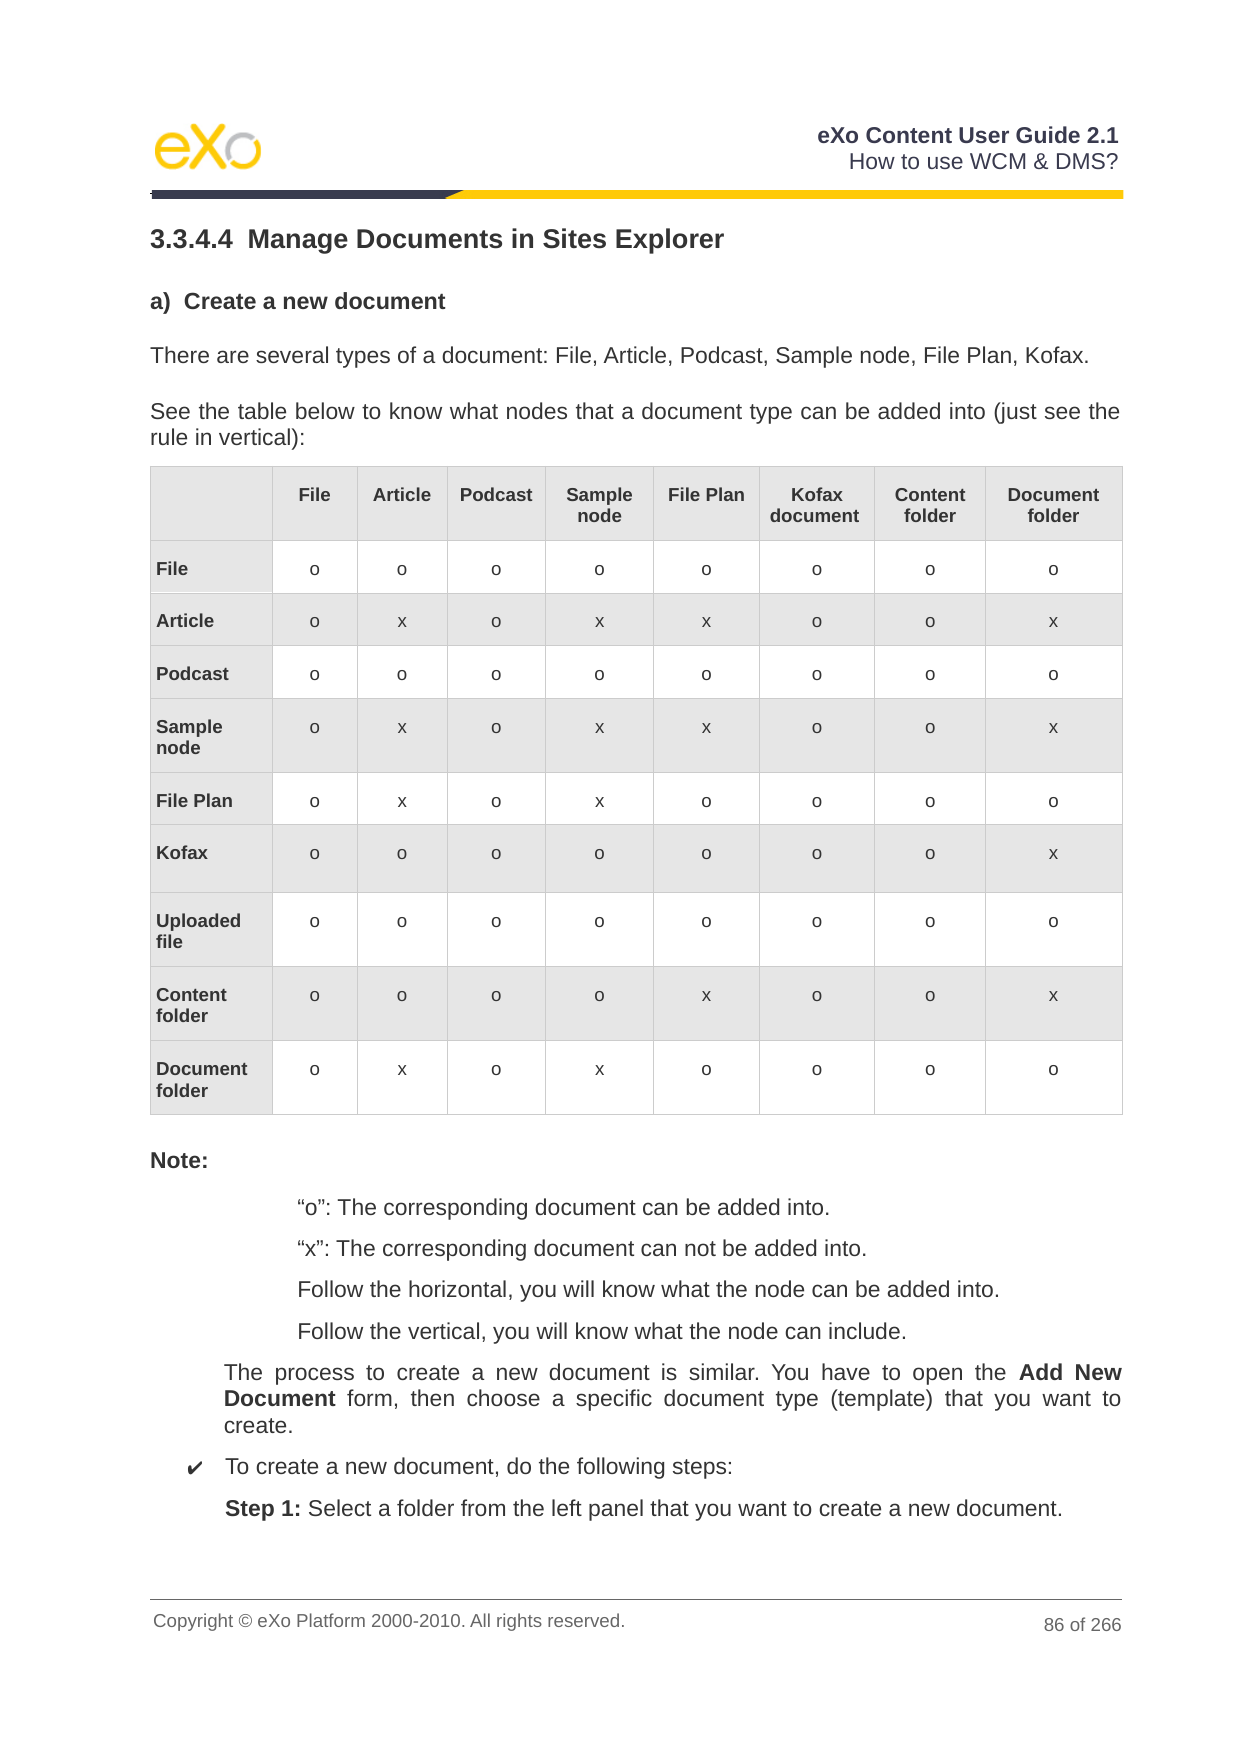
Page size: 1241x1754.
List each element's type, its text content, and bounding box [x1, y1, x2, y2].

table_cell o [273, 699, 357, 772]
table_cell x [546, 594, 653, 645]
table_cell o [273, 541, 357, 592]
table_cell o [546, 825, 653, 892]
table_cell o [760, 773, 874, 824]
table_header Document folder [986, 467, 1122, 540]
table_cell o [760, 1041, 874, 1114]
table_cell o [986, 646, 1122, 698]
table_cell o [986, 773, 1122, 824]
table_cell x [986, 699, 1122, 772]
table_cell o [273, 646, 357, 698]
table_cell o [654, 1041, 759, 1114]
table_cell o [875, 594, 985, 645]
table_cell o [760, 967, 874, 1040]
table_cell File Plan [151, 773, 272, 824]
table_cell o [358, 825, 447, 892]
table_cell Document folder [151, 1041, 272, 1114]
table_cell Sample node [151, 699, 272, 772]
table_cell o [986, 541, 1122, 592]
table_cell o [448, 773, 545, 824]
table_cell x [986, 594, 1122, 645]
table_cell o [654, 646, 759, 698]
table_cell x [546, 1041, 653, 1114]
table_cell o [875, 1041, 985, 1114]
table_cell o [358, 646, 447, 698]
table_cell o [760, 893, 874, 966]
table_cell o [986, 1041, 1122, 1114]
table_cell o [760, 594, 874, 645]
table_cell o [358, 541, 447, 592]
text “o”: The corresponding document can be added into. [223, 1194, 1122, 1220]
table_header File Plan [654, 467, 759, 540]
table_cell x [546, 699, 653, 772]
text Note: [150, 1147, 1122, 1173]
list Step 1: Select a folder from the left panel that you want to create a new document. [187, 1494, 1122, 1521]
table_cell Uploaded file [151, 893, 272, 966]
table_cell o [448, 699, 545, 772]
table_header Content folder [875, 467, 985, 540]
table_cell x [358, 1041, 447, 1114]
table_cell Article [151, 594, 272, 645]
table_cell o [760, 699, 874, 772]
table_cell o [448, 967, 545, 1040]
table_cell o [760, 825, 874, 892]
table_cell o [546, 541, 653, 592]
table_cell o [448, 825, 545, 892]
table_cell o [875, 893, 985, 966]
table_cell o [448, 893, 545, 966]
table_cell o [875, 699, 985, 772]
table_cell o [546, 967, 653, 1040]
table_cell o [760, 541, 874, 592]
table_cell o [986, 893, 1122, 966]
table_cell o [273, 967, 357, 1040]
table_cell o [273, 594, 357, 645]
table_cell x [654, 594, 759, 645]
table_cell o [654, 541, 759, 592]
table_cell o [273, 893, 357, 966]
table_header Podcast [448, 467, 545, 540]
text Follow the vertical, you will know what the node can include. [223, 1318, 1122, 1344]
table_cell o [875, 825, 985, 892]
table_cell o [875, 541, 985, 592]
text Follow the horizontal, you will know what the node can be added into. [223, 1276, 1122, 1303]
table_cell o [273, 1041, 357, 1114]
table_cell o [875, 773, 985, 824]
table_cell x [986, 967, 1122, 1040]
table_cell o [448, 1041, 545, 1114]
table_header Sample node [546, 467, 653, 540]
table_cell o [546, 893, 653, 966]
table_cell x [358, 773, 447, 824]
table_header File [273, 467, 357, 540]
table_cell o [273, 825, 357, 892]
subtitle Create a new document [150, 287, 1122, 314]
table_cell o [875, 646, 985, 698]
table_cell o [654, 893, 759, 966]
list To create a new document, do the following steps: [187, 1453, 1122, 1479]
table_cell o [358, 967, 447, 1040]
table_header Article [358, 467, 447, 540]
subtitle Manage Documents in Sites Explorer [150, 223, 1122, 255]
table_cell o [875, 967, 985, 1040]
table_cell o [760, 646, 874, 698]
text The process to create a new document is similar. You have to open the Add New Document form, then choose a specific document type (template) that you want to create. [223, 1359, 1122, 1438]
table_cell x [654, 967, 759, 1040]
text See the table below to know what nodes that a document type can be added into (just see the rule in vertical): [150, 398, 1122, 451]
picture [155, 123, 262, 170]
table_cell x [546, 773, 653, 824]
table_cell File [151, 541, 272, 592]
table_cell Content folder [151, 967, 272, 1040]
picture [151, 190, 1124, 199]
table_cell o [448, 594, 545, 645]
table_cell o [546, 646, 653, 698]
table_cell o [448, 541, 545, 592]
table_header [151, 467, 272, 540]
table_cell o [448, 646, 545, 698]
table_cell Podcast [151, 646, 272, 698]
text “x”: The corresponding document can not be added into. [223, 1235, 1122, 1261]
table_cell x [654, 699, 759, 772]
table_cell x [358, 594, 447, 645]
text There are several types of a document: File, Article, Podcast, Sample node, File Plan, Kofax. [150, 342, 1122, 368]
table_cell o [654, 825, 759, 892]
table_cell o [654, 773, 759, 824]
table_cell o [358, 893, 447, 966]
table_cell x [986, 825, 1122, 892]
table_cell Kofax [151, 825, 272, 892]
table_cell x [358, 699, 447, 772]
table_cell o [273, 773, 357, 824]
table_header Kofax document [760, 467, 874, 540]
